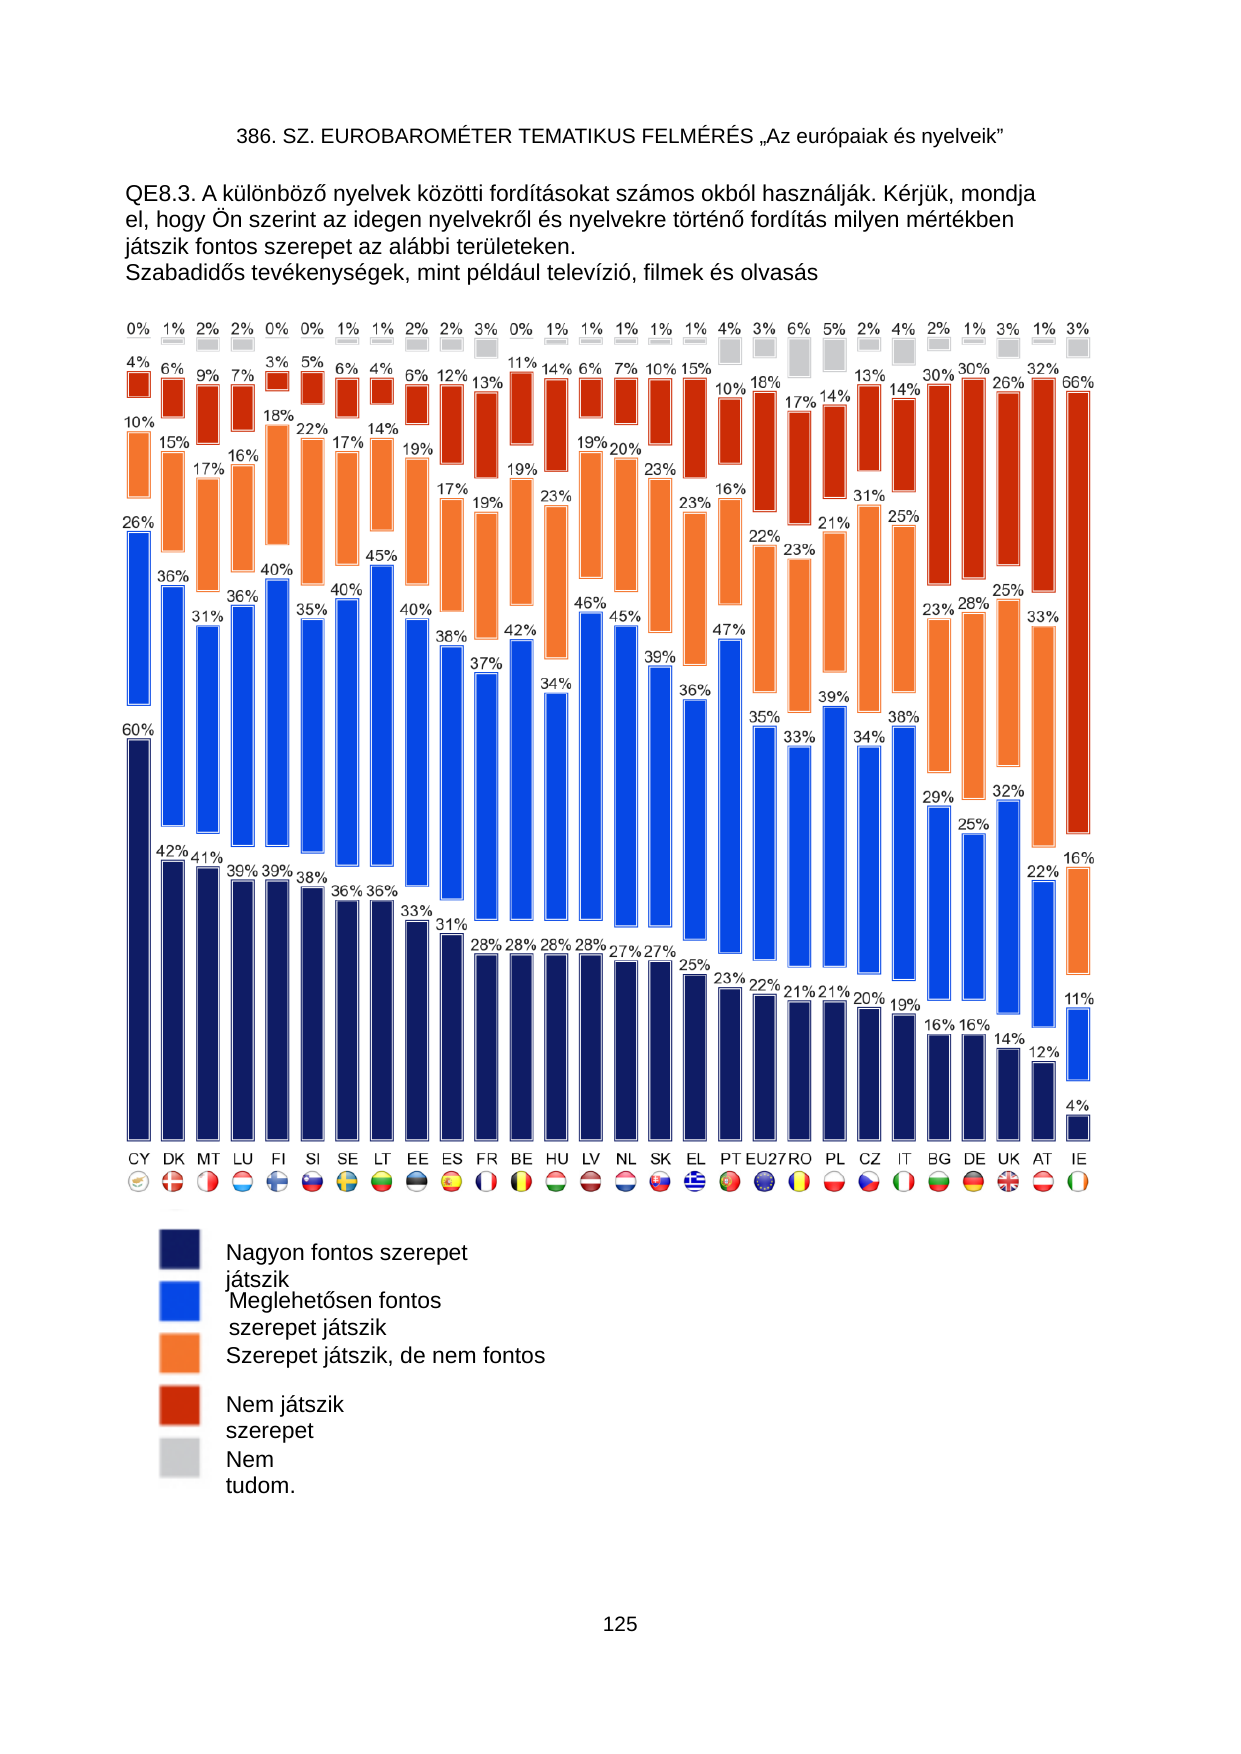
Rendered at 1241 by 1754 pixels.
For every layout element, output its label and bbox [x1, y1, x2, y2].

picture [122, 1209, 212, 1493]
picture [108, 307, 1101, 1198]
